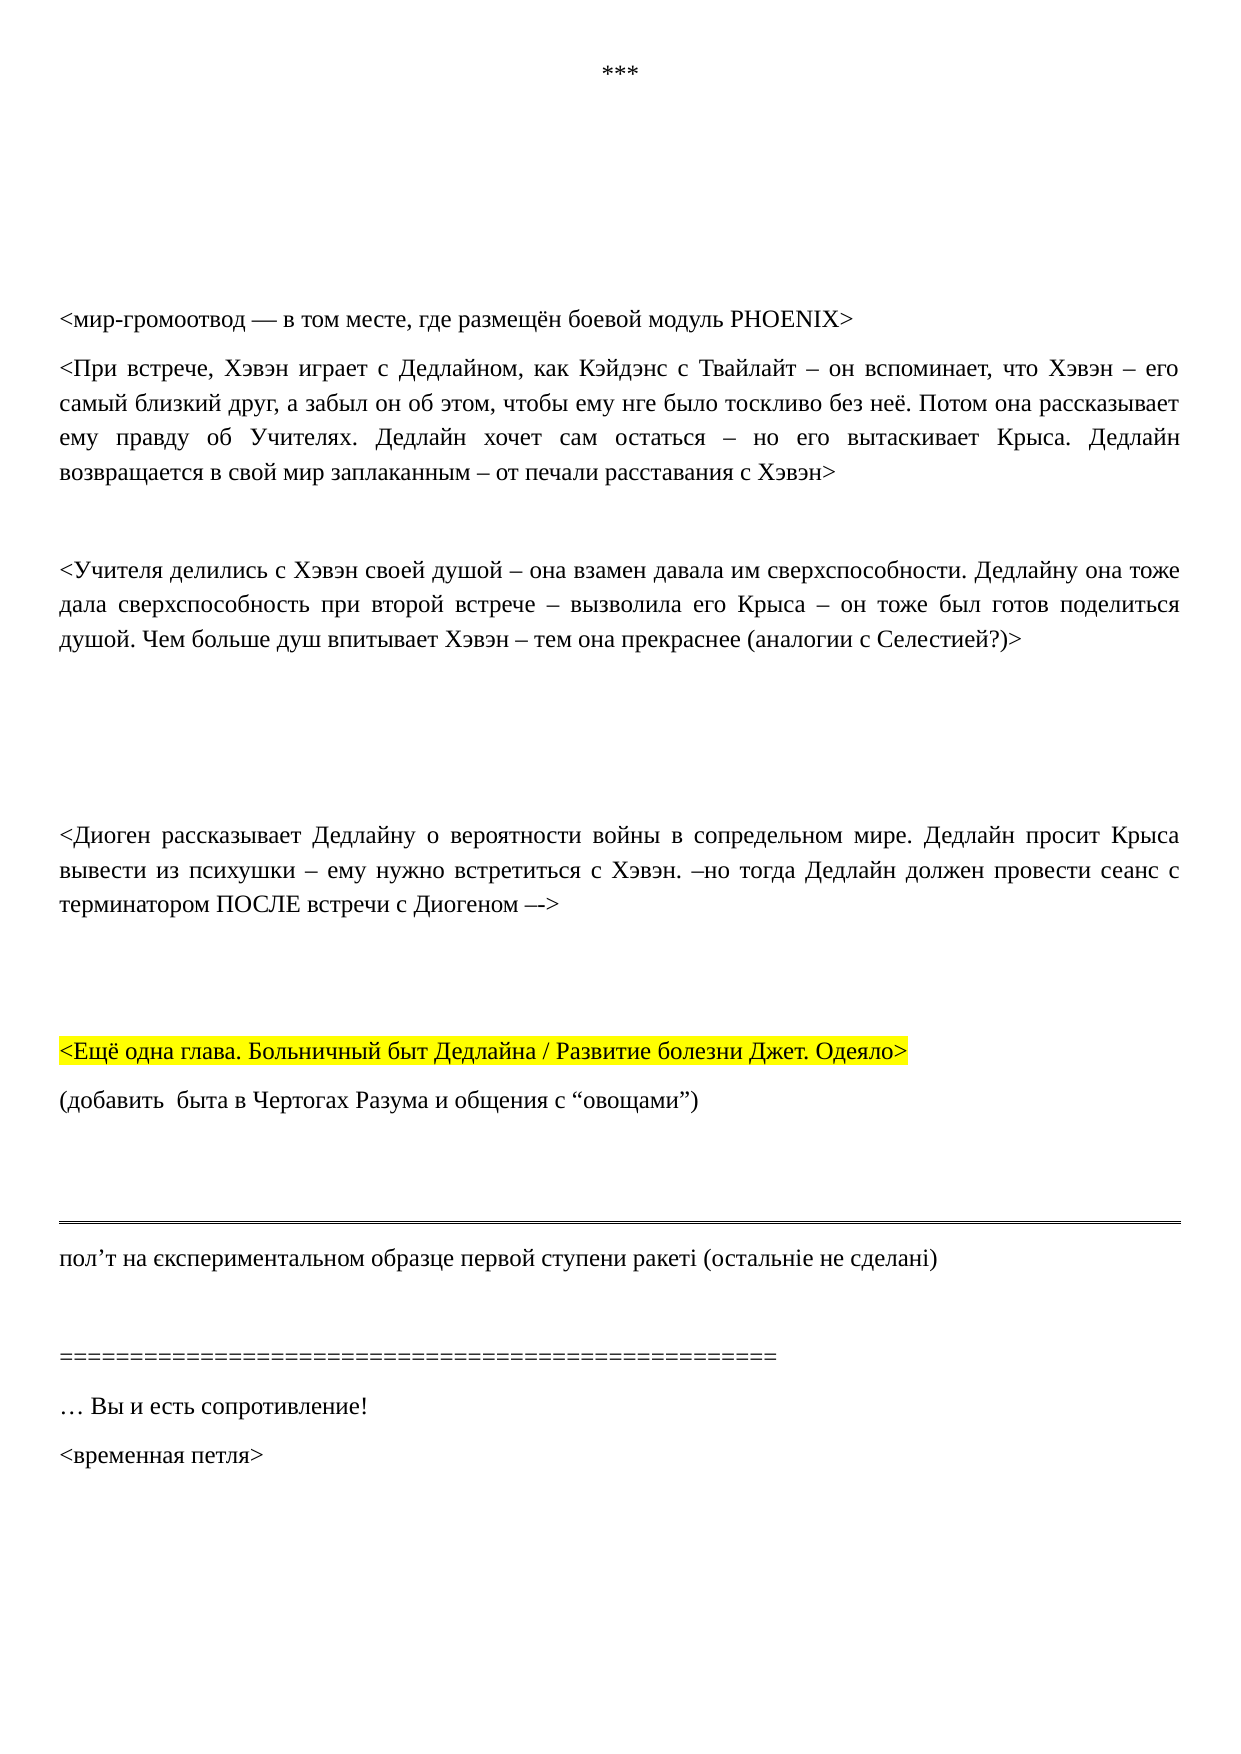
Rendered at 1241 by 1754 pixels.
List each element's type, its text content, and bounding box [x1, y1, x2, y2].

text пол’т на єкспериментальном образце первой ступени ракеті (остальніе не сделані) [59, 1243, 1181, 1272]
text <временная петля> [59, 1440, 1181, 1468]
text <Ещё одна глава. Больничный быт Дедлайна / Развитие болезни Джет. Одеяло> [59, 1036, 1181, 1065]
text *** [59, 59, 1181, 88]
text <мир-громоотвод — в том месте, где размещён боевой модуль PHOENIX> [59, 304, 1181, 333]
text <Диоген рассказывает Дедлайну о вероятности войны в сопредельном мире. Дедлайн просит Крыса вывести из психушки – ему нужно встретиться с Хэвэн. –но тогда Дедлайн должен провести сеанс с терминатором ПОСЛЕ встречи с Диогеном –-> [59, 820, 1181, 918]
text … Вы и есть сопротивление! [59, 1391, 1181, 1419]
text <При встрече, Хэвэн играет с Дедлайном, как Кэйдэнс с Твайлайт – он вспоминает, что Хэвэн – его самый близкий друг, а забыл он об этом, чтобы ему нге было тоскливо без неё. Потом она рассказывает ему правду об Учителях. Дедлайн хочет сам остаться – но его вытаскивает Крыса. Дедлайн возвращается в свой мир заплаканным – от печали расставания с Хэвэн> [59, 353, 1181, 486]
text <Учителя делились с Хэвэн своей душой – она взамен давала им сверхспособности. Дедлайну она тоже дала сверхспособность при второй встрече – вызволила его Крыса – он тоже был готов поделиться душой. Чем больше душ впитывает Хэвэн – тем она прекраснее (аналогии с Селестией?)> [59, 555, 1181, 653]
text =================================================== [59, 1342, 1181, 1370]
text (добавить быта в Чертогах Разума и общения с “овощами”) [59, 1085, 1181, 1114]
